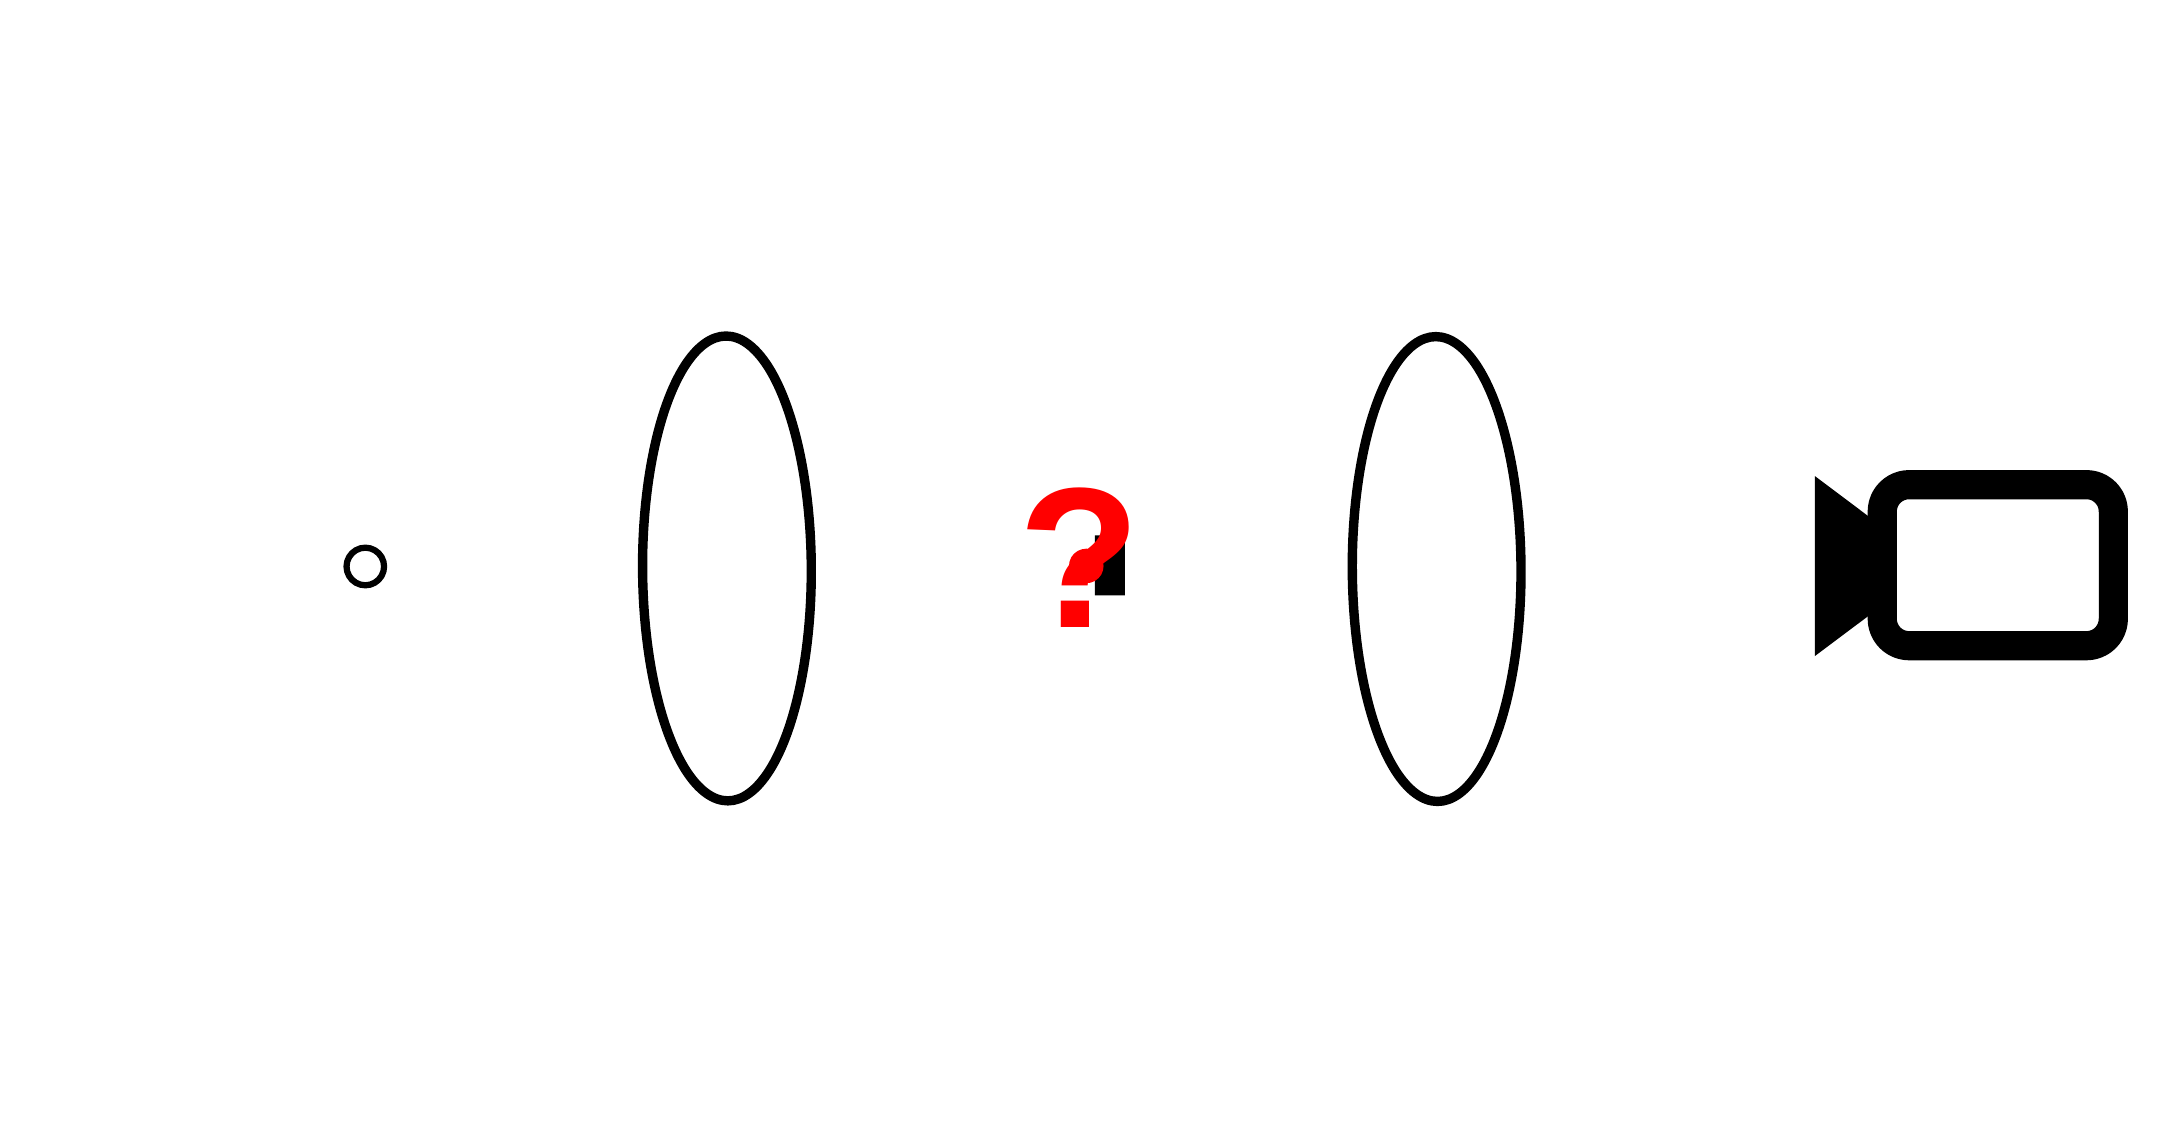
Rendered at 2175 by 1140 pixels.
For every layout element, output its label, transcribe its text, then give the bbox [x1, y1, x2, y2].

text_box [1882, 484, 2114, 646]
text_box ? [975, 438, 1186, 678]
text_box [642, 0, 1747, 1140]
text_box [1814, 476, 1875, 657]
